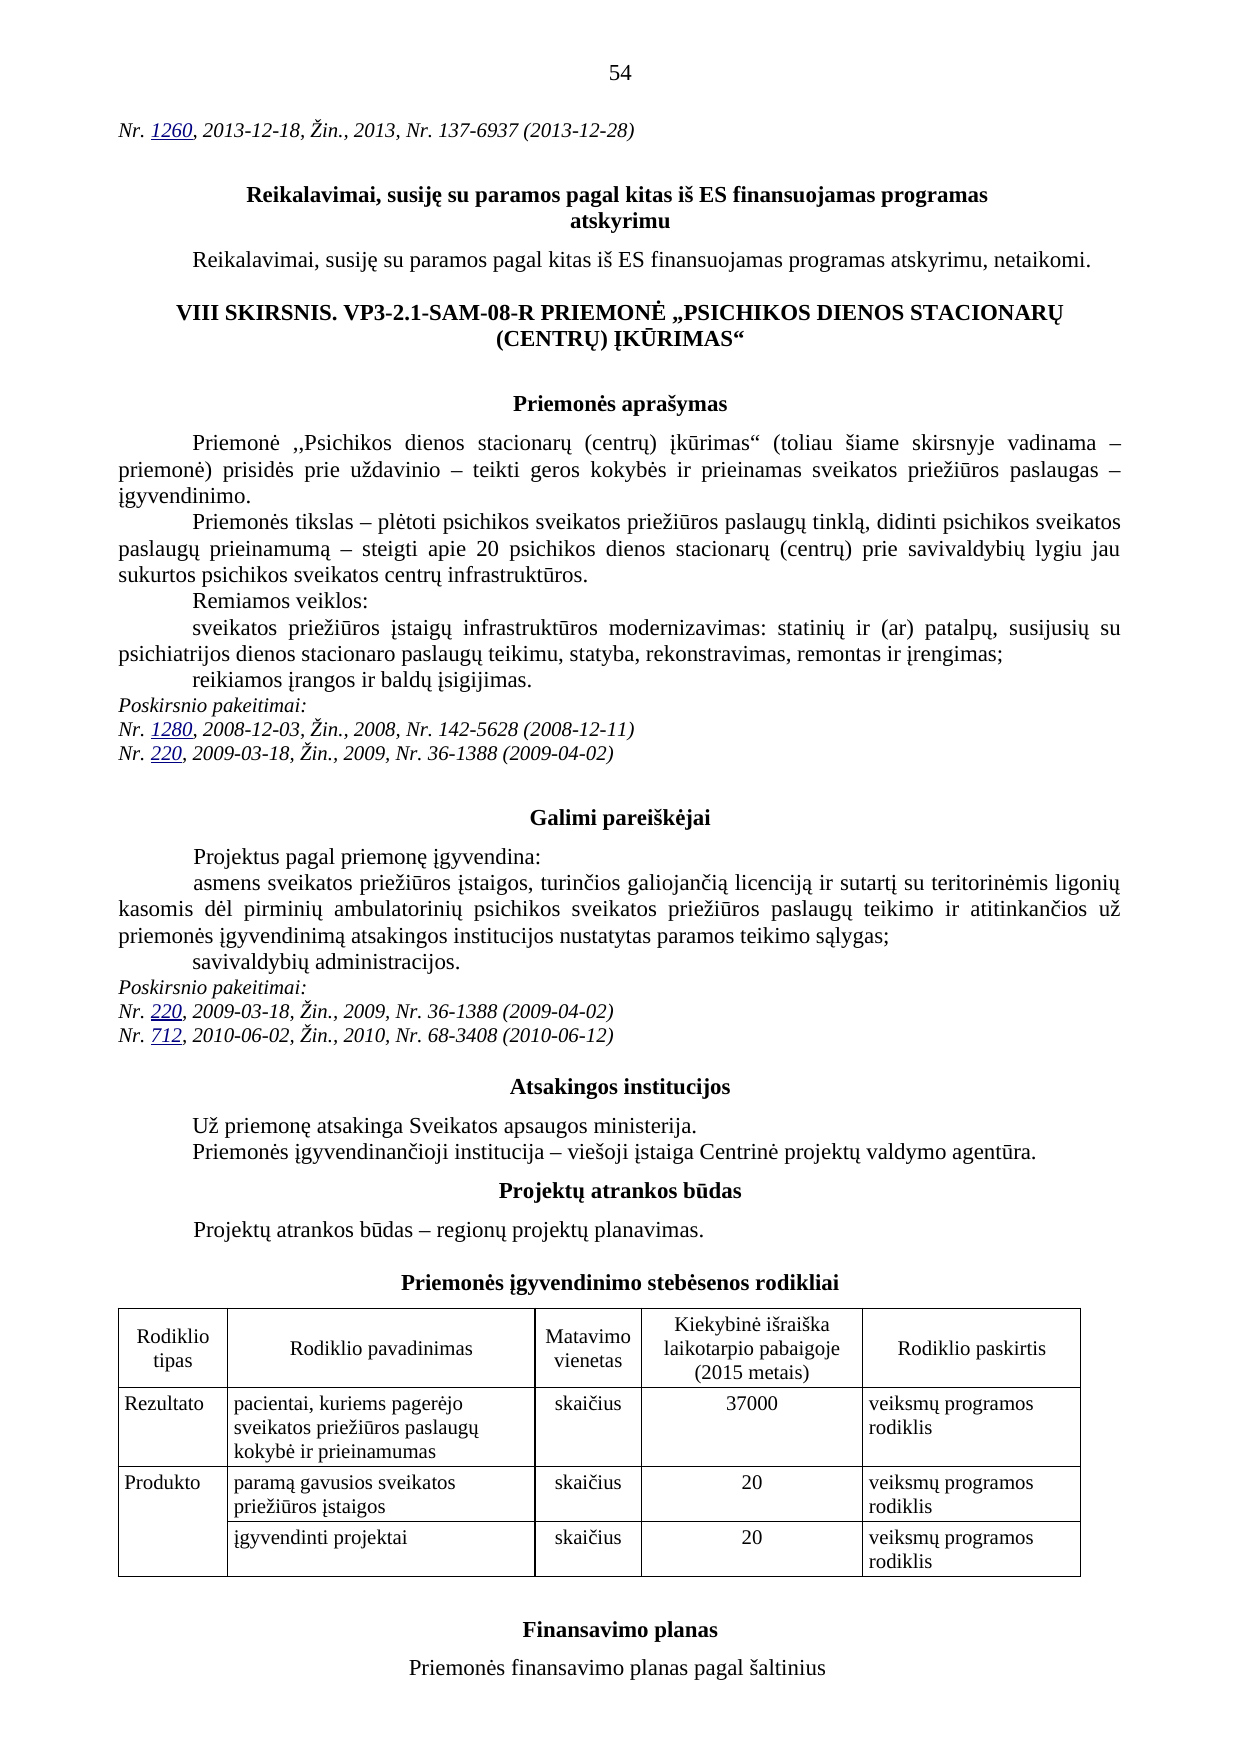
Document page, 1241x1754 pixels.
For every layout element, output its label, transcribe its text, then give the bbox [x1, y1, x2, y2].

text reikiamos įrangos ir baldų įsigijimas. [118, 667, 1122, 693]
text Atsakingos institucijos [118, 1073, 1122, 1099]
table_cell veiksmų programos rodiklis [863, 1467, 1080, 1521]
table_cell veiksmų programos rodiklis [863, 1522, 1080, 1576]
table_cell paramą gavusios sveikatos priežiūros įstaigos [228, 1467, 534, 1521]
text VIII SKIRSNIS. VP3-2.1-SAM-08-R PRIEMONĖ „PSICHIKOS DIENOS STACIONARŲ (CENTRŲ) ĮKŪRIMAS“ [118, 299, 1122, 352]
table_cell skaičius [536, 1388, 641, 1466]
table_cell įgyvendinti projektai [228, 1522, 534, 1576]
table_cell skaičius [536, 1522, 641, 1576]
text Remiamos veiklos: [118, 587, 1122, 614]
text Priemonės įgyvendinimo stebėsenos rodikliai [118, 1269, 1122, 1295]
table_cell 20 [642, 1522, 862, 1576]
text Galimi pareiškėjai [118, 804, 1122, 830]
table_cell pacientai, kuriems pagerėjo sveikatos priežiūros paslaugų kokybė ir prieinamumas [228, 1388, 534, 1466]
text sveikatos priežiūros įstaigų infrastruktūros modernizavimas: statinių ir (ar) patalpų, susijusių su psichiatrijos dienos stacionaro paslaugų teikimu, statyba, rekonstravimas, remontas ir įrengimas; [118, 614, 1122, 667]
text Priemonės aprašymas [118, 391, 1122, 417]
text asmens sveikatos priežiūros įstaigos, turinčios galiojančią licenciją ir sutartį su teritorinėmis ligonių kasomis dėl pirminių ambulatorinių psichikos sveikatos priežiūros paslaugų teikimo ir atitinkančios už priemonės įgyvendinimą atsakingos institucijos nustatytas paramos teikimo sąlygas; [118, 869, 1122, 948]
text Poskirsnio pakeitimai: [118, 974, 1122, 999]
text Reikalavimai, susiję su paramos pagal kitas iš ES finansuojamas programas atskyrimu [118, 181, 1122, 234]
text Poskirsnio pakeitimai: [118, 693, 1122, 717]
table_header Kiekybinė išraiška laikotarpio pabaigoje (2015 metais) [642, 1309, 862, 1387]
text Priemonė ,,Psichikos dienos stacionarų (centrų) įkūrimas“ (toliau šiame skirsnyje vadinama – priemonė) prisidės prie uždavinio – teikti geros kokybės ir prieinamas sveikatos priežiūros paslaugas – įgyvendinimo. [118, 429, 1122, 508]
table_header Rodiklio paskirtis [863, 1309, 1080, 1387]
text savivaldybių administracijos. [118, 948, 1122, 974]
text Nr. 712, 2010-06-02, Žin., 2010, Nr. 68-3408 (2010-06-12) [118, 1023, 1122, 1047]
table_header Matavimo vienetas [536, 1309, 641, 1387]
table_header Rodiklio tipas [119, 1309, 227, 1387]
text Nr. 1260, 2013-12-18, Žin., 2013, Nr. 137-6937 (2013-12-28) [118, 118, 1122, 142]
text Nr. 1280, 2008-12-03, Žin., 2008, Nr. 142-5628 (2008-12-11) [118, 717, 1122, 741]
text Nr. 220, 2009-03-18, Žin., 2009, Nr. 36-1388 (2009-04-02) [118, 741, 1122, 765]
table_cell veiksmų programos rodiklis [863, 1388, 1080, 1466]
text Priemonės tikslas – plėtoti psichikos sveikatos priežiūros paslaugų tinklą, didinti psichikos sveikatos paslaugų prieinamumą – steigti apie 20 psichikos dienos stacionarų (centrų) prie savivaldybių lygiu jau sukurtos psichikos sveikatos centrų infrastruktūros. [118, 508, 1122, 587]
table_cell Rezultato [119, 1388, 227, 1466]
table_cell skaičius [536, 1467, 641, 1521]
text Priemonės finansavimo planas pagal šaltinius [118, 1654, 1122, 1681]
table_header Rodiklio pavadinimas [228, 1309, 534, 1387]
text Reikalavimai, susiję su paramos pagal kitas iš ES finansuojamas programas atskyrimu, netaikomi. [118, 246, 1122, 273]
table_cell Produkto [119, 1467, 227, 1576]
text Už priemonę atsakinga Sveikatos apsaugos ministerija. [118, 1112, 1122, 1138]
text Nr. 220, 2009-03-18, Žin., 2009, Nr. 36-1388 (2009-04-02) [118, 999, 1122, 1023]
text Finansavimo planas [118, 1616, 1122, 1642]
text Priemonės įgyvendinančioji institucija – viešoji įstaiga Centrinė projektų valdymo agentūra. [118, 1138, 1122, 1165]
text Projektų atrankos būdas – regionų projektų planavimas. [156, 1216, 1122, 1242]
table_cell 20 [642, 1467, 862, 1521]
table_cell 37000 [642, 1388, 862, 1466]
text Projektus pagal priemonę įgyvendina: [118, 843, 1122, 869]
text Projektų atrankos būdas [118, 1177, 1122, 1203]
